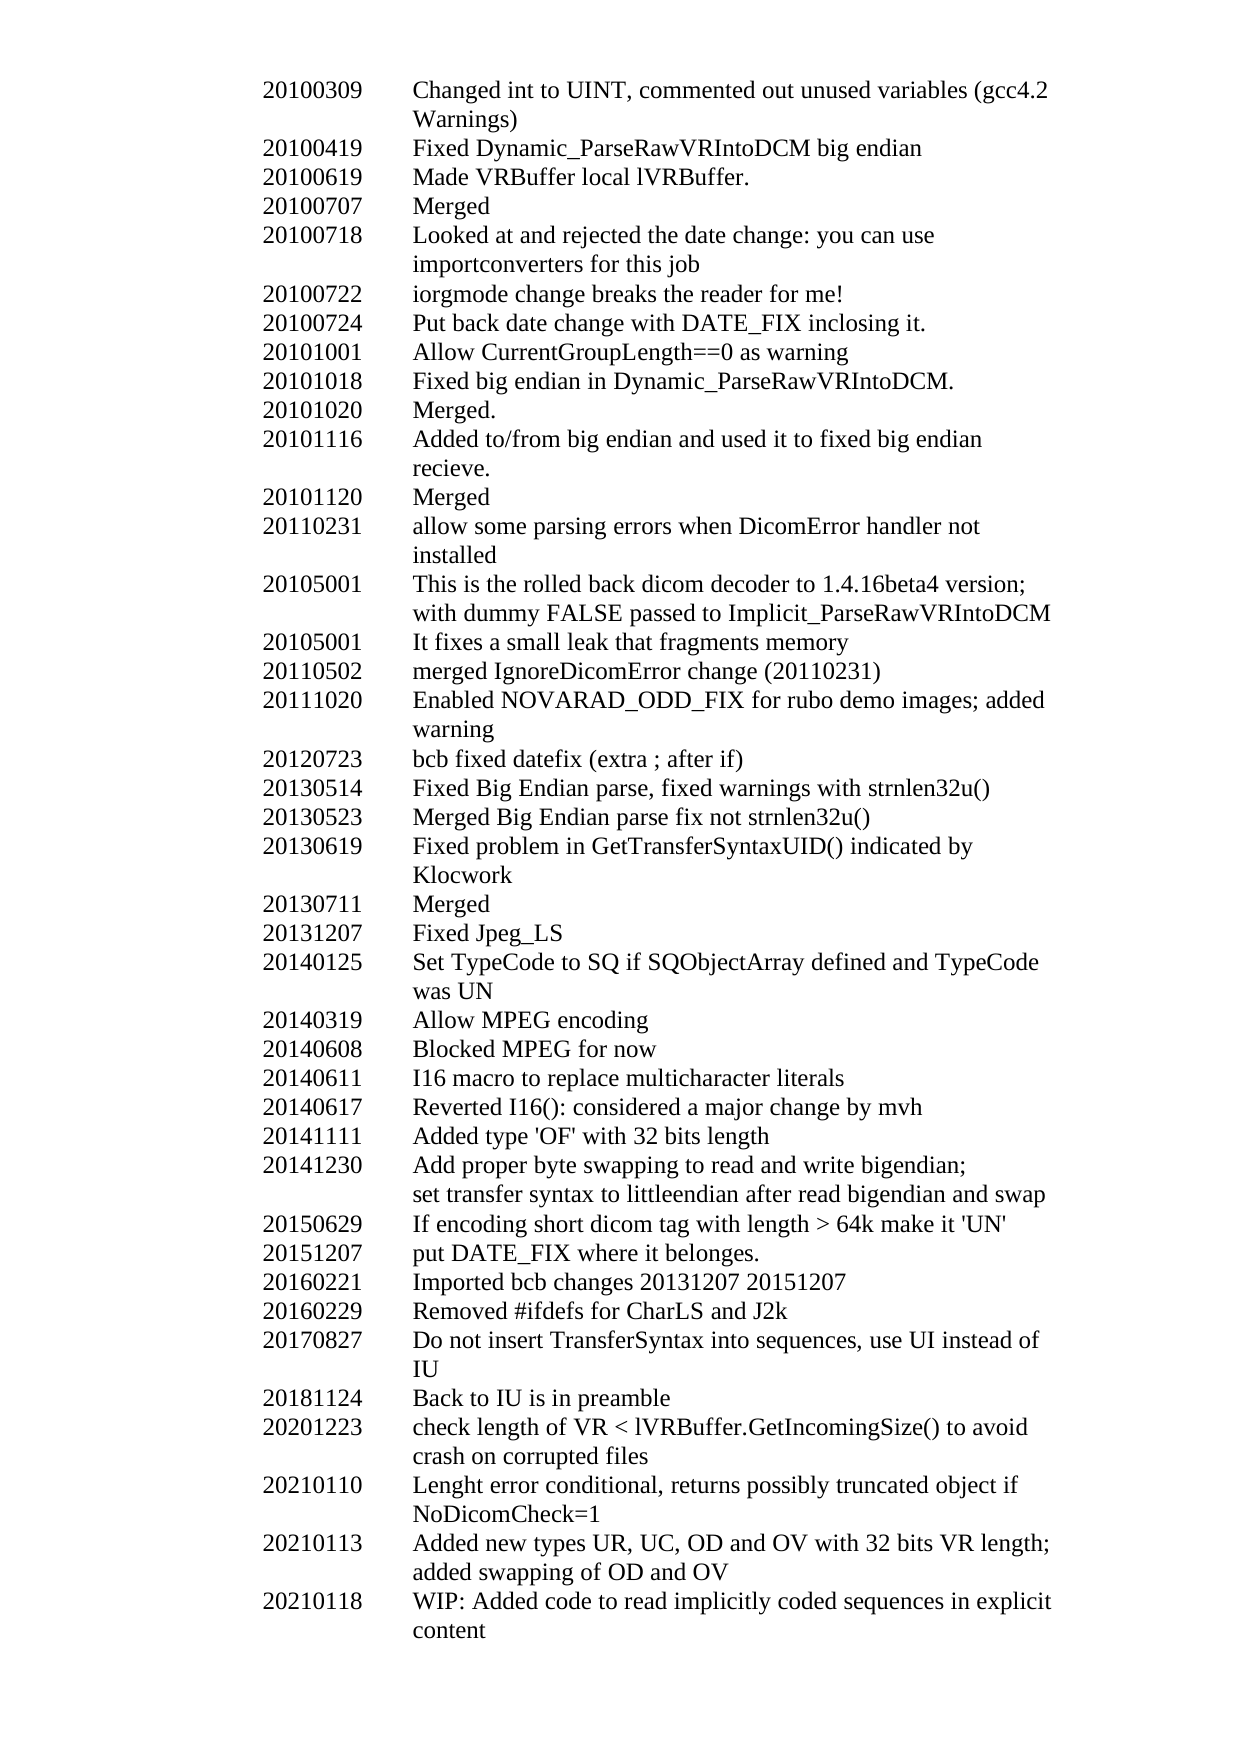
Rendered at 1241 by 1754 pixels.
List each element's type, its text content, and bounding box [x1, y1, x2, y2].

text 20201223 check length of VR < lVRBuffer.GetIncomingSize() to avoid crash on corrupted files [187, 1412, 1053, 1470]
text 20101001 Allow CurrentGroupLength==0 as warning [187, 337, 1053, 366]
text 20105001 It fixes a small leak that fragments memory [187, 627, 1053, 656]
text 20105001 This is the rolled back dicom decoder to 1.4.16beta4 version; with dummy FALSE passed to Implicit_ParseRawVRIntoDCM [187, 569, 1053, 627]
text 20140611 I16 macro to replace multicharacter literals [187, 1063, 1053, 1092]
text 20160221 Imported bcb changes 20131207 20151207 [187, 1267, 1053, 1296]
text 20140125 Set TypeCode to SQ if SQObjectArray defined and TypeCode was UN [187, 947, 1053, 1005]
text 20100718 Looked at and rejected the date change: you can use importconverters for this job [187, 220, 1053, 278]
text 20100722 iorgmode change breaks the reader for me! [187, 278, 1053, 307]
text 20210113 Added new types UR, UC, OD and OV with 32 bits VR length; added swapping of OD and OV [187, 1528, 1053, 1586]
text 20130619 Fixed problem in GetTransferSyntaxUID() indicated by Klocwork [187, 831, 1053, 889]
text 20100309 Changed int to UINT, commented out unused variables (gcc4.2 Warnings) [187, 75, 1053, 133]
text 20101120 Merged [187, 482, 1053, 511]
text 20110502 merged IgnoreDicomError change (20110231) [187, 656, 1053, 685]
text 20141111 Added type 'OF' with 32 bits length [187, 1121, 1053, 1150]
text 20110231 allow some parsing errors when DicomError handler not installed [187, 511, 1053, 569]
text 20101018 Fixed big endian in Dynamic_ParseRawVRIntoDCM. [187, 366, 1053, 395]
text 20100419 Fixed Dynamic_ParseRawVRIntoDCM big endian [187, 133, 1053, 162]
text 20210110 Lenght error conditional, returns possibly truncated object if NoDicomCheck=1 [187, 1470, 1053, 1528]
text 20210118 WIP: Added code to read implicitly coded sequences in explicit content [187, 1586, 1053, 1644]
text 20150629 If encoding short dicom tag with length > 64k make it 'UN' [187, 1208, 1053, 1237]
text 20160229 Removed #ifdefs for CharLS and J2k [187, 1296, 1053, 1325]
text 20100707 Merged [187, 191, 1053, 220]
text 20140608 Blocked MPEG for now [187, 1034, 1053, 1063]
text 20101020 Merged. [187, 395, 1053, 424]
text 20120723 bcb fixed datefix (extra ; after if) [187, 743, 1053, 772]
text 20100724 Put back date change with DATE_FIX inclosing it. [187, 307, 1053, 337]
text 20181124 Back to IU is in preamble [187, 1383, 1053, 1412]
text 20141230 Add proper byte swapping to read and write bigendian; [187, 1150, 1053, 1179]
text set transfer syntax to littleendian after read bigendian and swap [187, 1179, 1053, 1208]
text 20111020 Enabled NOVARAD_ODD_FIX for rubo demo images; added warning [187, 685, 1053, 743]
text 20130711 Merged [187, 889, 1053, 918]
text 20130514 Fixed Big Endian parse, fixed warnings with strnlen32u() [187, 772, 1053, 802]
text 20140617 Reverted I16(): considered a major change by mvh [187, 1092, 1053, 1121]
text 20131207 Fixed Jpeg_LS [187, 918, 1053, 947]
text 20100619 Made VRBuffer local lVRBuffer. [187, 162, 1053, 191]
text 20151207 put DATE_FIX where it belonges. [187, 1237, 1053, 1267]
text 20130523 Merged Big Endian parse fix not strnlen32u() [187, 802, 1053, 831]
text 20170827 Do not insert TransferSyntax into sequences, use UI instead of IU [187, 1325, 1053, 1383]
text 20140319 Allow MPEG encoding [187, 1005, 1053, 1034]
text 20101116 Added to/from big endian and used it to fixed big endian recieve. [187, 424, 1053, 482]
